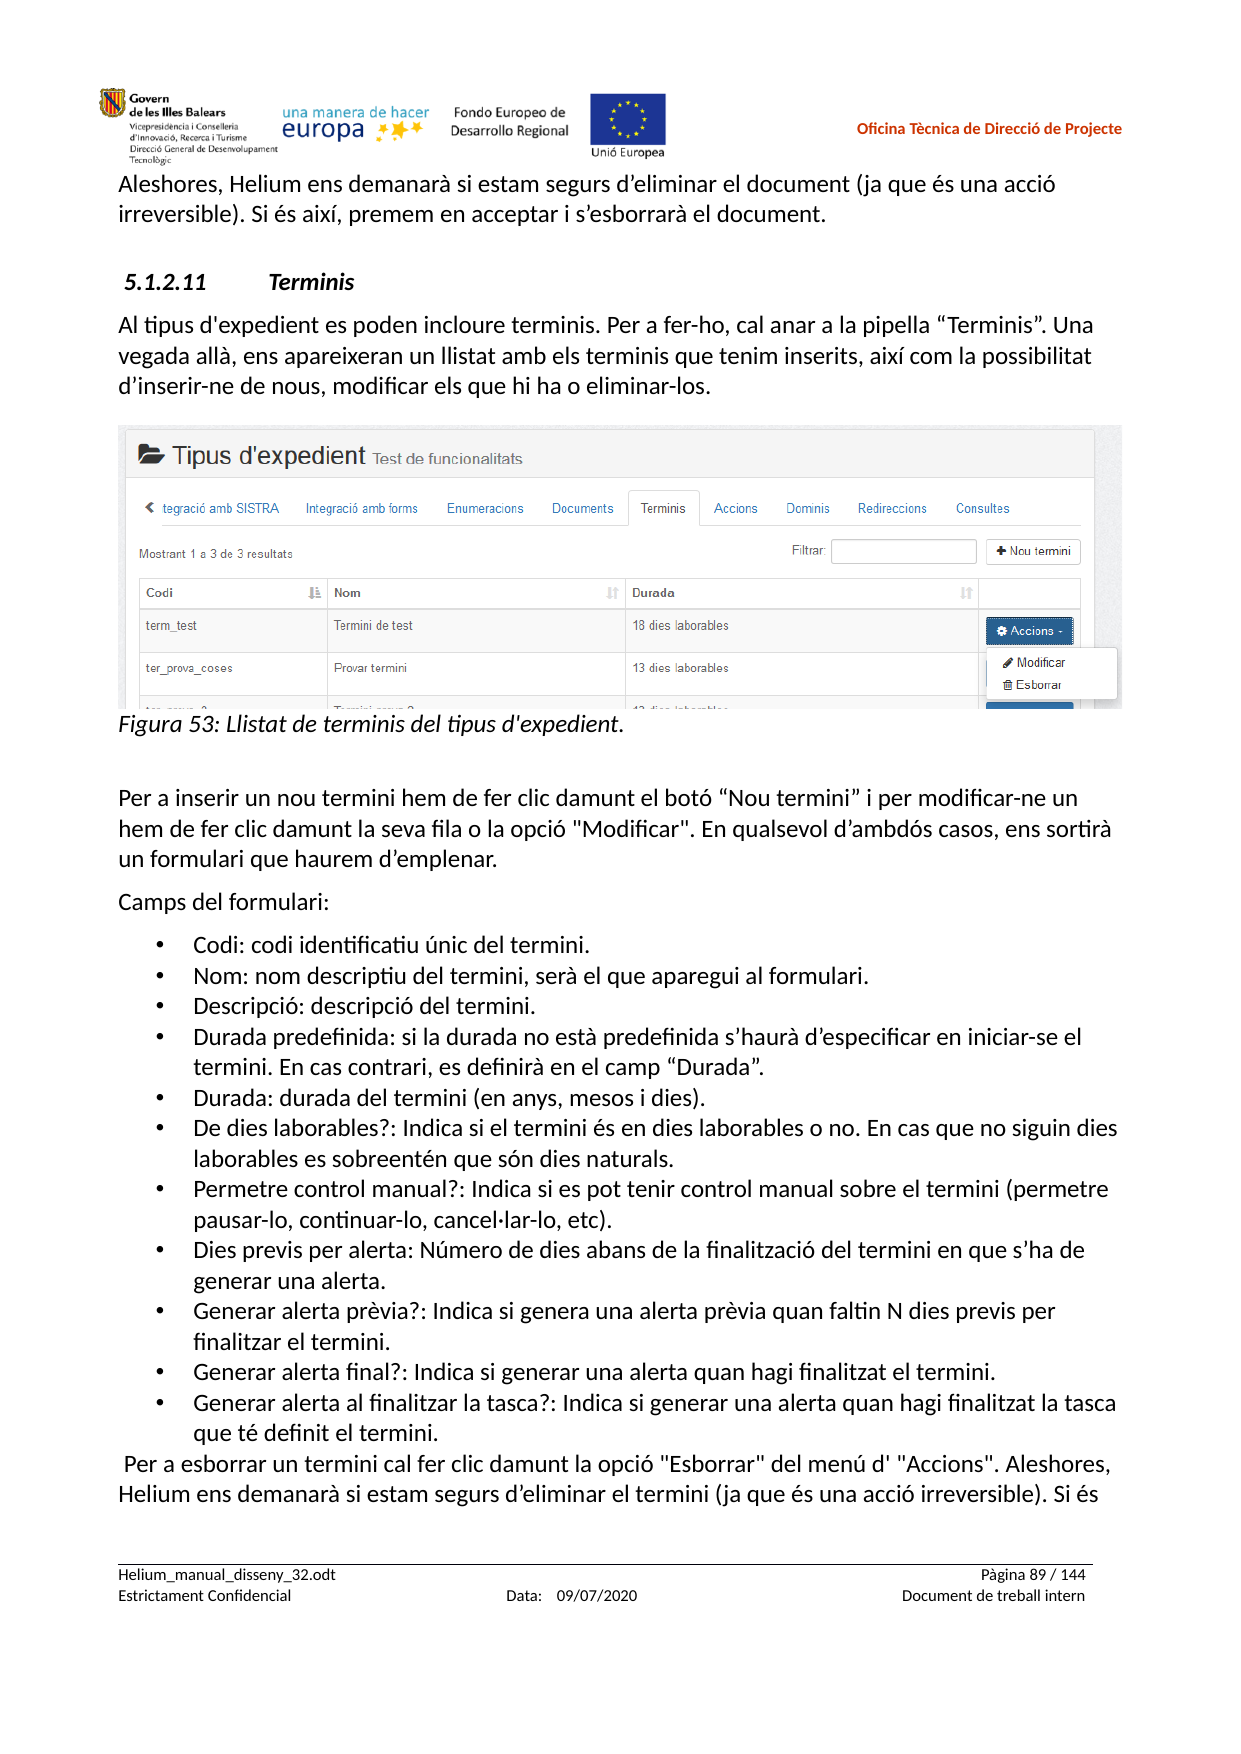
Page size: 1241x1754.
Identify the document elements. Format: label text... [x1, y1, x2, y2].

list Generar alerta prèvia?: Indica si genera una alerta prèvia quan faltin N dies previs per finalitzar el termini. [156, 1296, 1122, 1357]
list Nom: nom descriptiu del termini, serà el que aparegui al formulari. [156, 960, 1122, 990]
text Figura 53: Llistat de terminis del tipus d'expedient. [118, 709, 1122, 739]
list Generar alerta final?: Indica si generar una alerta quan hagi finalitzat el termini. [156, 1357, 1122, 1387]
picture [99, 87, 668, 166]
text Camps del formulari: [118, 886, 1122, 917]
list Dies previs per alerta: Número de dies abans de la finalització del termini en que s’ha de generar una alerta. [156, 1234, 1122, 1296]
list Descripció: descripció del termini. [156, 990, 1122, 1021]
text Aleshores, Helium ens demanarà si estam segurs d’eliminar el document (ja que és una acció irreversible). Si és així, premem en acceptar i s’esborrarà el document. [118, 168, 1122, 229]
list Durada predefinida: si la durada no està predefinida s’haurà d’especificar en iniciar-se el termini. En cas contrari, es definirà en el camp “Durada”. [156, 1021, 1122, 1082]
list De dies laborables?: Indica si el termini és en dies laborables o no. En cas que no siguin dies laborables es sobreentén que són dies naturals. [156, 1112, 1122, 1173]
list Permetre control manual?: Indica si es pot tenir control manual sobre el termini (permetre pausar-lo, continuar-lo, cancel·lar-lo, etc). [156, 1173, 1122, 1234]
list Durada: durada del termini (en anys, mesos i dies). [156, 1082, 1122, 1112]
text Al tipus d'expedient es poden incloure terminis. Per a fer-ho, cal anar a la pipella “Terminis”. Una vegada allà, ens apareixeran un llistat amb els terminis que tenim inserits, així com la possibilitat d’inserir-ne de nous, modificar els que hi ha o eliminar-los. [118, 309, 1122, 401]
picture [118, 425, 1123, 709]
text Per a esborrar un termini cal fer clic damunt la opció "Esborrar" del menú d' "Accions". Aleshores, Helium ens demanarà si estam segurs d’eliminar el termini (ja que és una acció irreversible). Si és [118, 1448, 1122, 1509]
list Generar alerta al finalitzar la tasca?: Indica si generar una alerta quan hagi finalitzat la tasca que té definit el termini. [156, 1387, 1122, 1448]
list Codi: codi identificatiu únic del termini. [156, 929, 1122, 960]
subtitle Terminis [118, 266, 1122, 297]
text Per a inserir un nou termini hem de fer clic damunt el botó “Nou termini” i per modificar-ne un hem de fer clic damunt la seva fila o la opció "Modificar". En qualsevol d’ambdós casos, ens sortirà un formulari que haurem d’emplenar. [118, 782, 1122, 874]
